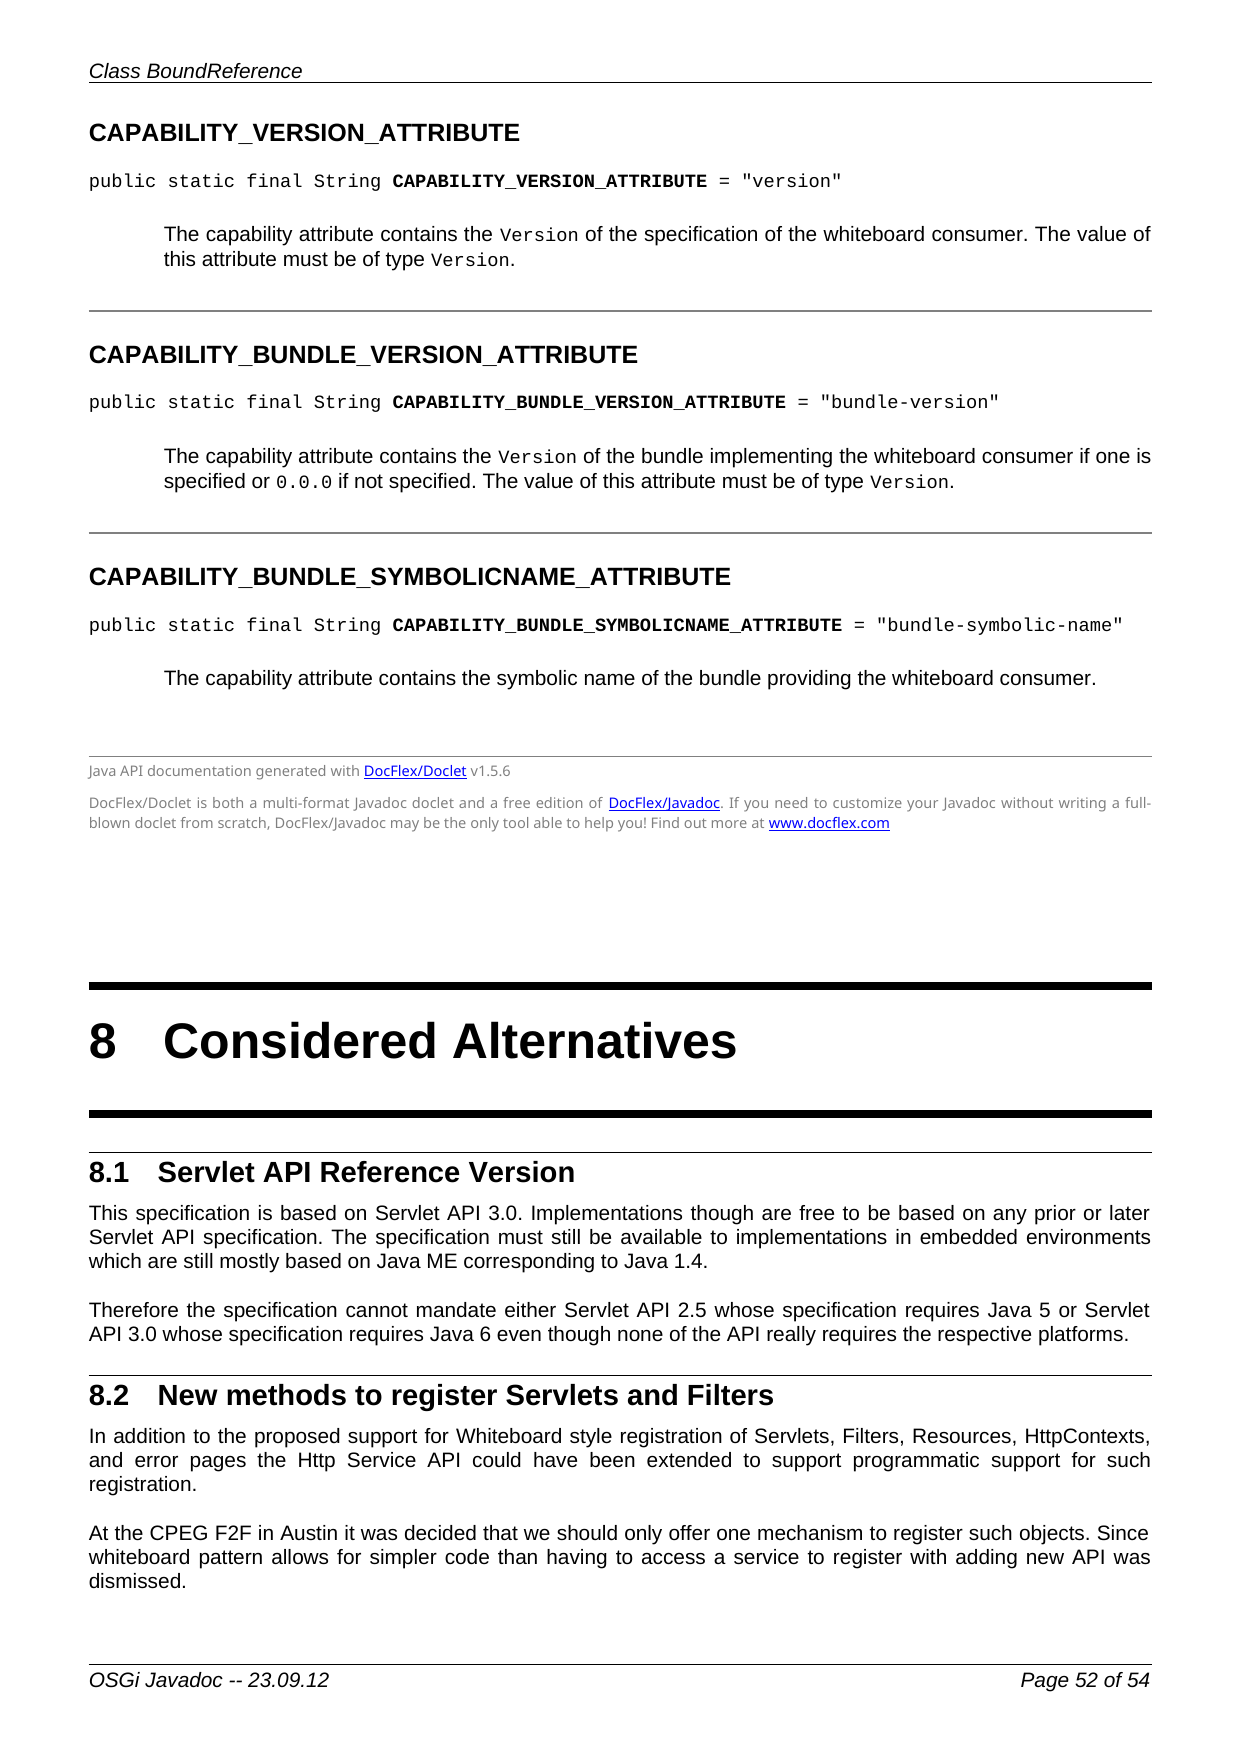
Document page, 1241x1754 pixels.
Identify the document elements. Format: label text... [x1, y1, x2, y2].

subtitle Servlet API Reference Version [88, 1153, 1152, 1188]
text Java API documentation generated with DocFlex/Doclet v1.5.6 [88, 757, 1152, 781]
text The capability attribute contains the Version of the bundle implementing the whiteboard consumer if one is specified or 0.0.0 if not specified. The value of this attribute must be of type Version. [163, 444, 1152, 494]
subtitle New methods to register Servlets and Filters [88, 1376, 1152, 1412]
text public static final String CAPABILITY_VERSION_ATTRIBUTE = "version" [88, 171, 1152, 193]
text At the CPEG F2F in Austin it was decided that we should only offer one mechanism to register such objects. Since whiteboard pattern allows for simpler code than having to access a service to register with adding new API was dismissed. [88, 1521, 1152, 1593]
subtitle CAPABILITY_VERSION_ATTRIBUTE [88, 118, 1152, 147]
text public static final String CAPABILITY_BUNDLE_VERSION_ATTRIBUTE = "bundle-version" [88, 393, 1152, 414]
text Therefore the specification cannot mandate either Servlet API 2.5 whose specification requires Java 5 or Servlet API 3.0 whose specification requires Java 6 even though none of the API really requires the respective platforms. [88, 1298, 1152, 1346]
subtitle CAPABILITY_BUNDLE_SYMBOLICNAME_ATTRIBUTE [88, 562, 1152, 591]
text In addition to the proposed support for Whiteboard style registration of Servlets, Filters, Resources, HttpContexts, and error pages the Http Service API could have been extended to support programmatic support for such registration. [88, 1424, 1152, 1496]
text DocFlex/Doclet is both a multi-format Javadoc doclet and a free edition of DocFlex/Javadoc. If you need to customize your Javadoc without writing a full-blown doclet from scratch, DocFlex/Javadoc may be the only tool able to help you! Find out more at www.docflex.com [88, 793, 1152, 833]
subtitle Considered Alternatives [88, 983, 1152, 1118]
text public static final String CAPABILITY_BUNDLE_SYMBOLICNAME_ATTRIBUTE = "bundle-symbolic-name" [88, 615, 1152, 637]
text The capability attribute contains the symbolic name of the bundle providing the whiteboard consumer. [163, 666, 1152, 690]
subtitle CAPABILITY_BUNDLE_VERSION_ATTRIBUTE [88, 340, 1152, 369]
text The capability attribute contains the Version of the specification of the whiteboard consumer. The value of this attribute must be of type Version. [163, 222, 1152, 272]
text This specification is based on Servlet API 3.0. Implementations though are free to be based on any prior or later Servlet API specification. The specification must still be available to implementations in embedded environments which are still mostly based on Java ME corresponding to Java 1.4. [88, 1201, 1152, 1273]
